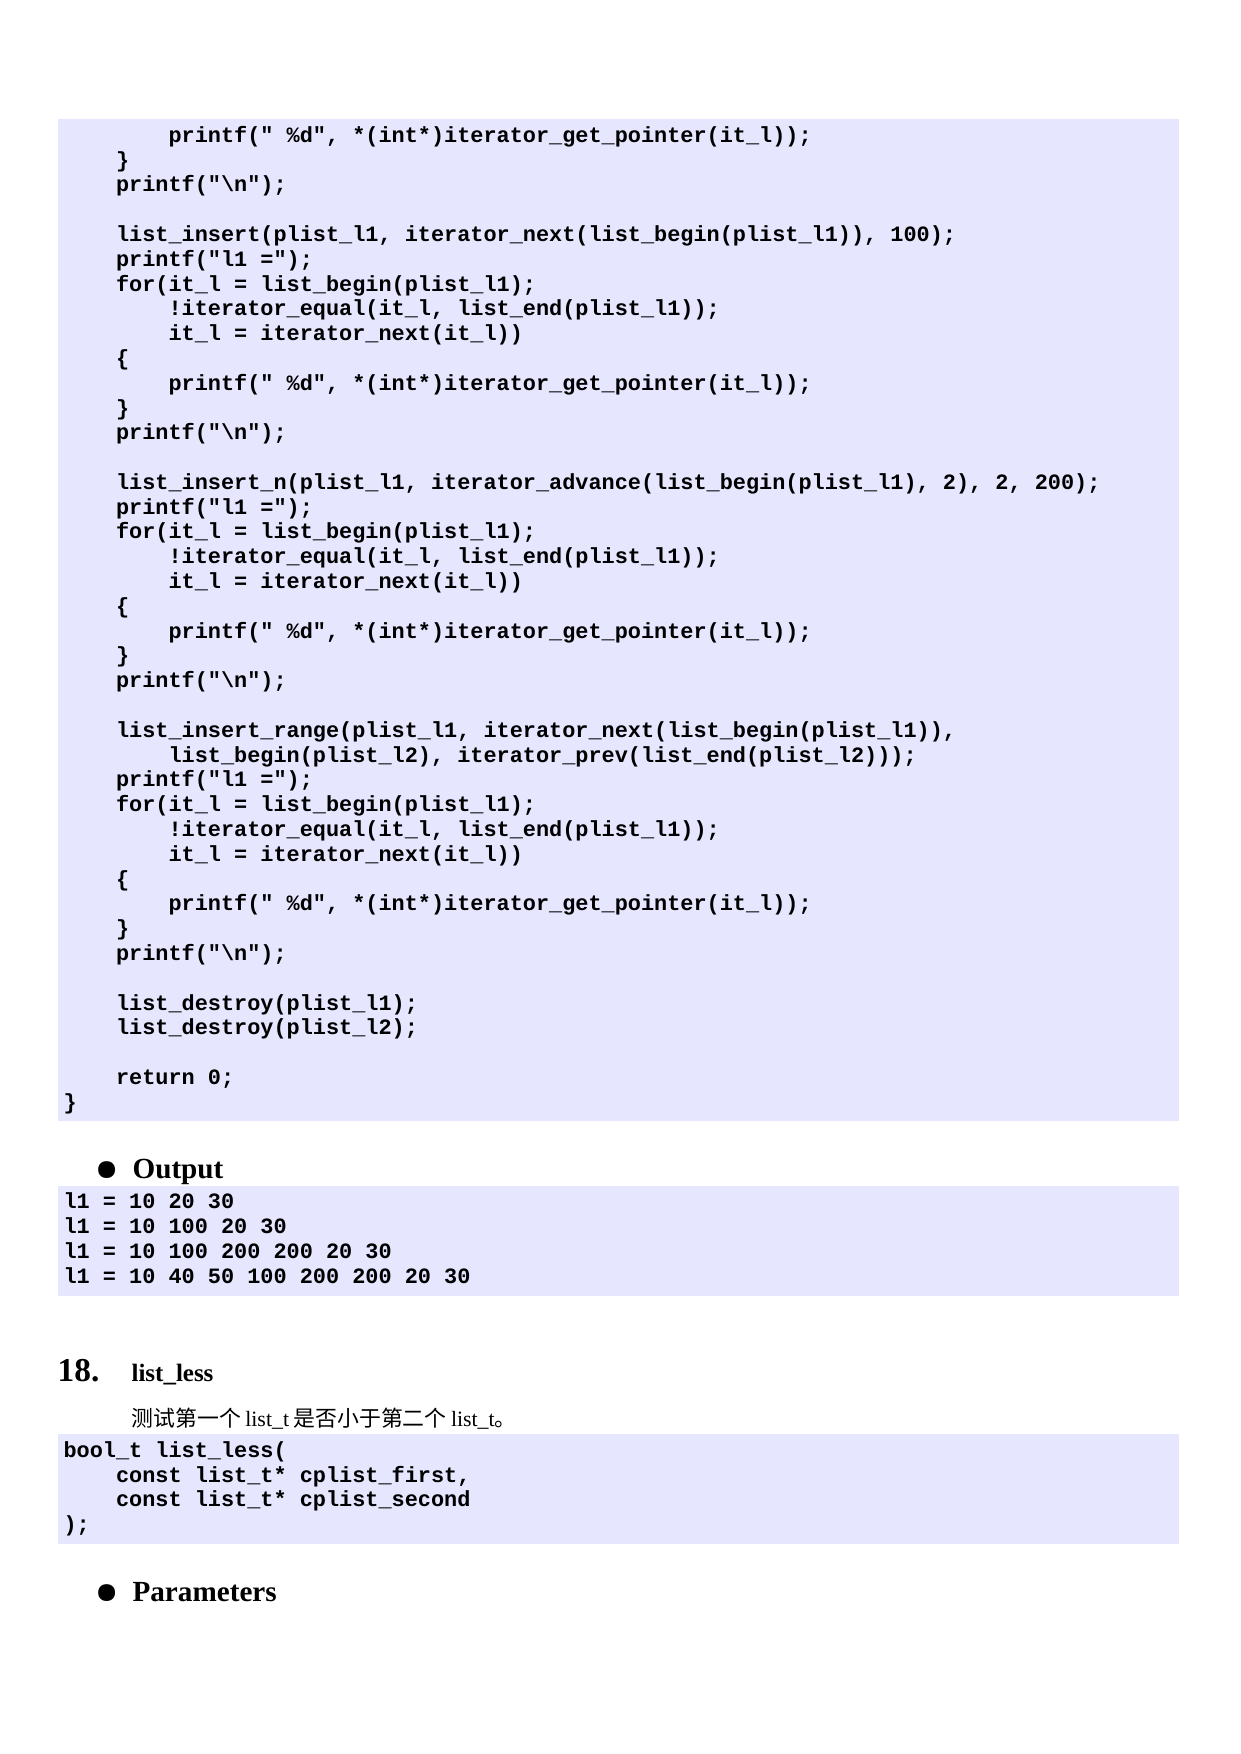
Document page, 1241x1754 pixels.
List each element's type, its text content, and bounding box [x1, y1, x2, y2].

table_header printf(" %d", *(int*)iterator_get_pointer(it_l)); } printf("\n"); list_insert(plist_l1, iterator_next(list_begin(plist_l1)), 100); printf("l1 ="); for(it_l = list_begin(plist_l1); !iterator_equal(it_l, list_end(plist_l1)); it_l = iterator_next(it_l)) { printf(" %d", *(int*)iterator_get_pointer(it_l)); } printf("\n"); list_insert_n(plist_l1, iterator_advance(list_begin(plist_l1), 2), 2, 200); printf("l1 ="); for(it_l = list_begin(plist_l1); !iterator_equal(it_l, list_end(plist_l1)); it_l = iterator_next(it_l)) { printf(" %d", *(int*)iterator_get_pointer(it_l)); } printf("\n"); list_insert_range(plist_l1, iterator_next(list_begin(plist_l1)), list_begin(plist_l2), iterator_prev(list_end(plist_l2))); printf("l1 ="); for(it_l = list_begin(plist_l1); !iterator_equal(it_l, list_end(plist_l1)); it_l = iterator_next(it_l)) { printf(" %d", *(int*)iterator_get_pointer(it_l)); } printf("\n"); list_destroy(plist_l1); list_destroy(plist_l2); return 0; } [58, 119, 1179, 1121]
subtitle list_less [57, 1351, 1179, 1389]
list Parameters [95, 1574, 1179, 1607]
table_header bool_t list_less( const list_t* cplist_first, const list_t* cplist_second ); [58, 1434, 1179, 1544]
table_header l1 = 10 20 30 l1 = 10 100 20 30 l1 = 10 100 200 200 20 30 l1 = 10 40 50 100 200 200 20 30 [58, 1186, 1179, 1296]
text 测试第一个list_t是否小于第二个list_t。 [57, 1401, 1179, 1433]
list Output [95, 1151, 1179, 1185]
